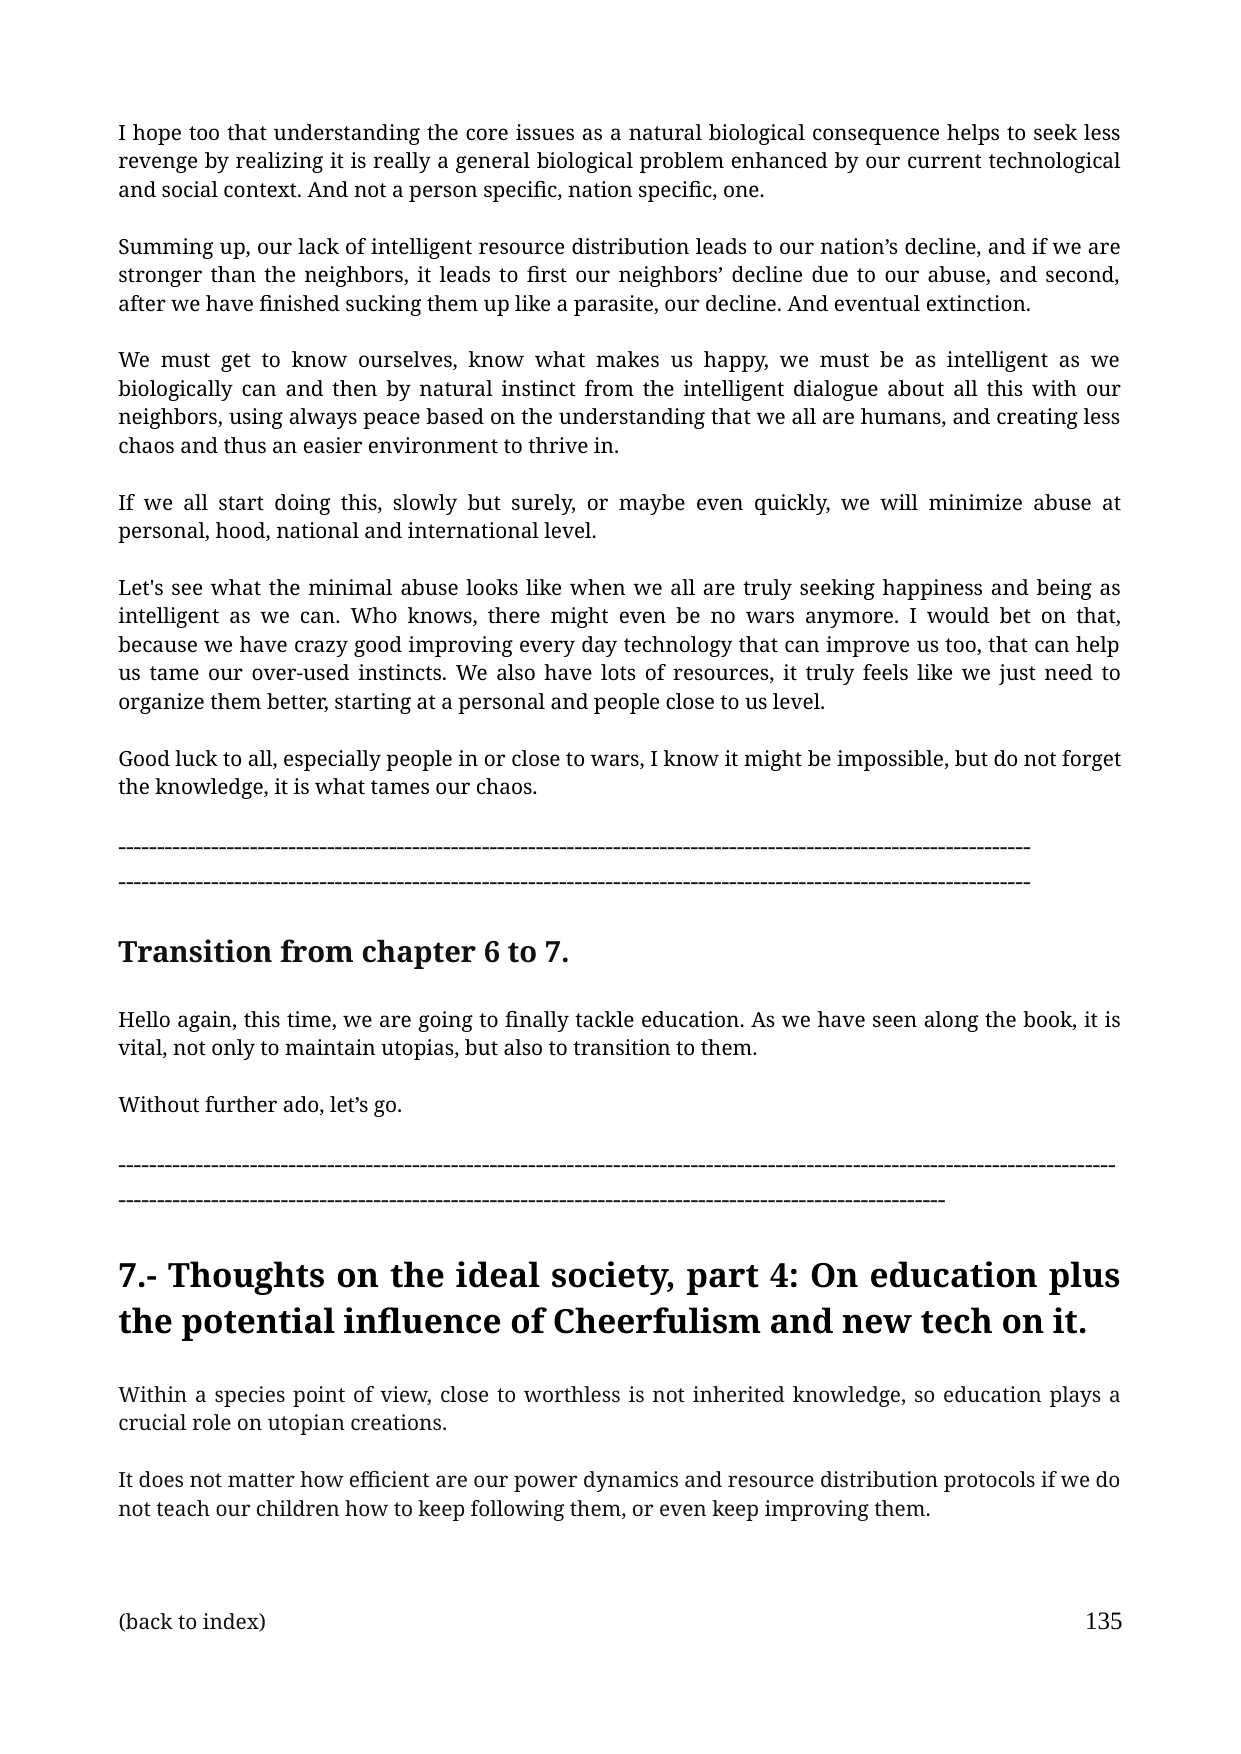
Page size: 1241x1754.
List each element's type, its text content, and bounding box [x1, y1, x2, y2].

text Hello again, this time, we are going to finally tackle education. As we have seen along the book, it is vital, not only to maintain utopias, but also to transition to them. [118, 1005, 1122, 1062]
text Good luck to all, especially people in or close to wars, I know it might be impossible, but do not forget the knowledge, it is what tames our chaos. [118, 744, 1122, 801]
text -------------------------------------------------------------------------------------------------------------------------------------------------------------------------------------------------------------------------------------------- [118, 1147, 1122, 1215]
text ---------------------------------------------------------------------------------------------------------------------- [118, 829, 1122, 863]
text ---------------------------------------------------------------------------------------------------------------------- [118, 863, 1122, 897]
text 7.- Thoughts on the ideal society, part 4: On education plus the potential influence of Cheerfulism and new tech on it. [118, 1252, 1122, 1343]
text If we all start doing this, slowly but surely, or maybe even quickly, we will minimize abuse at personal, hood, national and international level. [118, 488, 1122, 545]
text Summing up, our lack of intelligent resource distribution leads to our nation’s decline, and if we are stronger than the neighbors, it leads to first our neighbors’ decline due to our abuse, and second, after we have finished sucking them up like a parasite, our decline. And eventual extinction. [118, 232, 1122, 317]
text Let's see what the minimal abuse looks like when we all are truly seeking happiness and being as intelligent as we can. Who knows, there might even be no wars anymore. I would bet on that, because we have crazy good improving every day technology that can improve us too, that can help us tame our over-used instincts. We also have lots of resources, it truly feels like we just need to organize them better, starting at a personal and people close to us level. [118, 573, 1122, 715]
text We must get to know ourselves, know what makes us happy, we must be as intelligent as we biologically can and then by natural instinct from the intelligent dialogue about all this with our neighbors, using always peace based on the understanding that we all are humans, and creating less chaos and thus an easier environment to thrive in. [118, 346, 1122, 459]
text Without further ado, let’s go. [118, 1090, 1122, 1119]
text I hope too that understanding the core issues as a natural biological consequence helps to seek less revenge by realizing it is really a general biological problem enhanced by our current technological and social context. And not a person specific, nation specific, one. [118, 118, 1122, 203]
text It does not matter how efficient are our power dynamics and resource distribution protocols if we do not teach our children how to keep following them, or even keep improving them. [118, 1465, 1122, 1522]
text Within a species point of view, close to worthless is not inherited knowledge, so education plays a crucial role on utopian creations. [118, 1380, 1122, 1437]
text Transition from chapter 6 to 7. [118, 931, 1122, 971]
